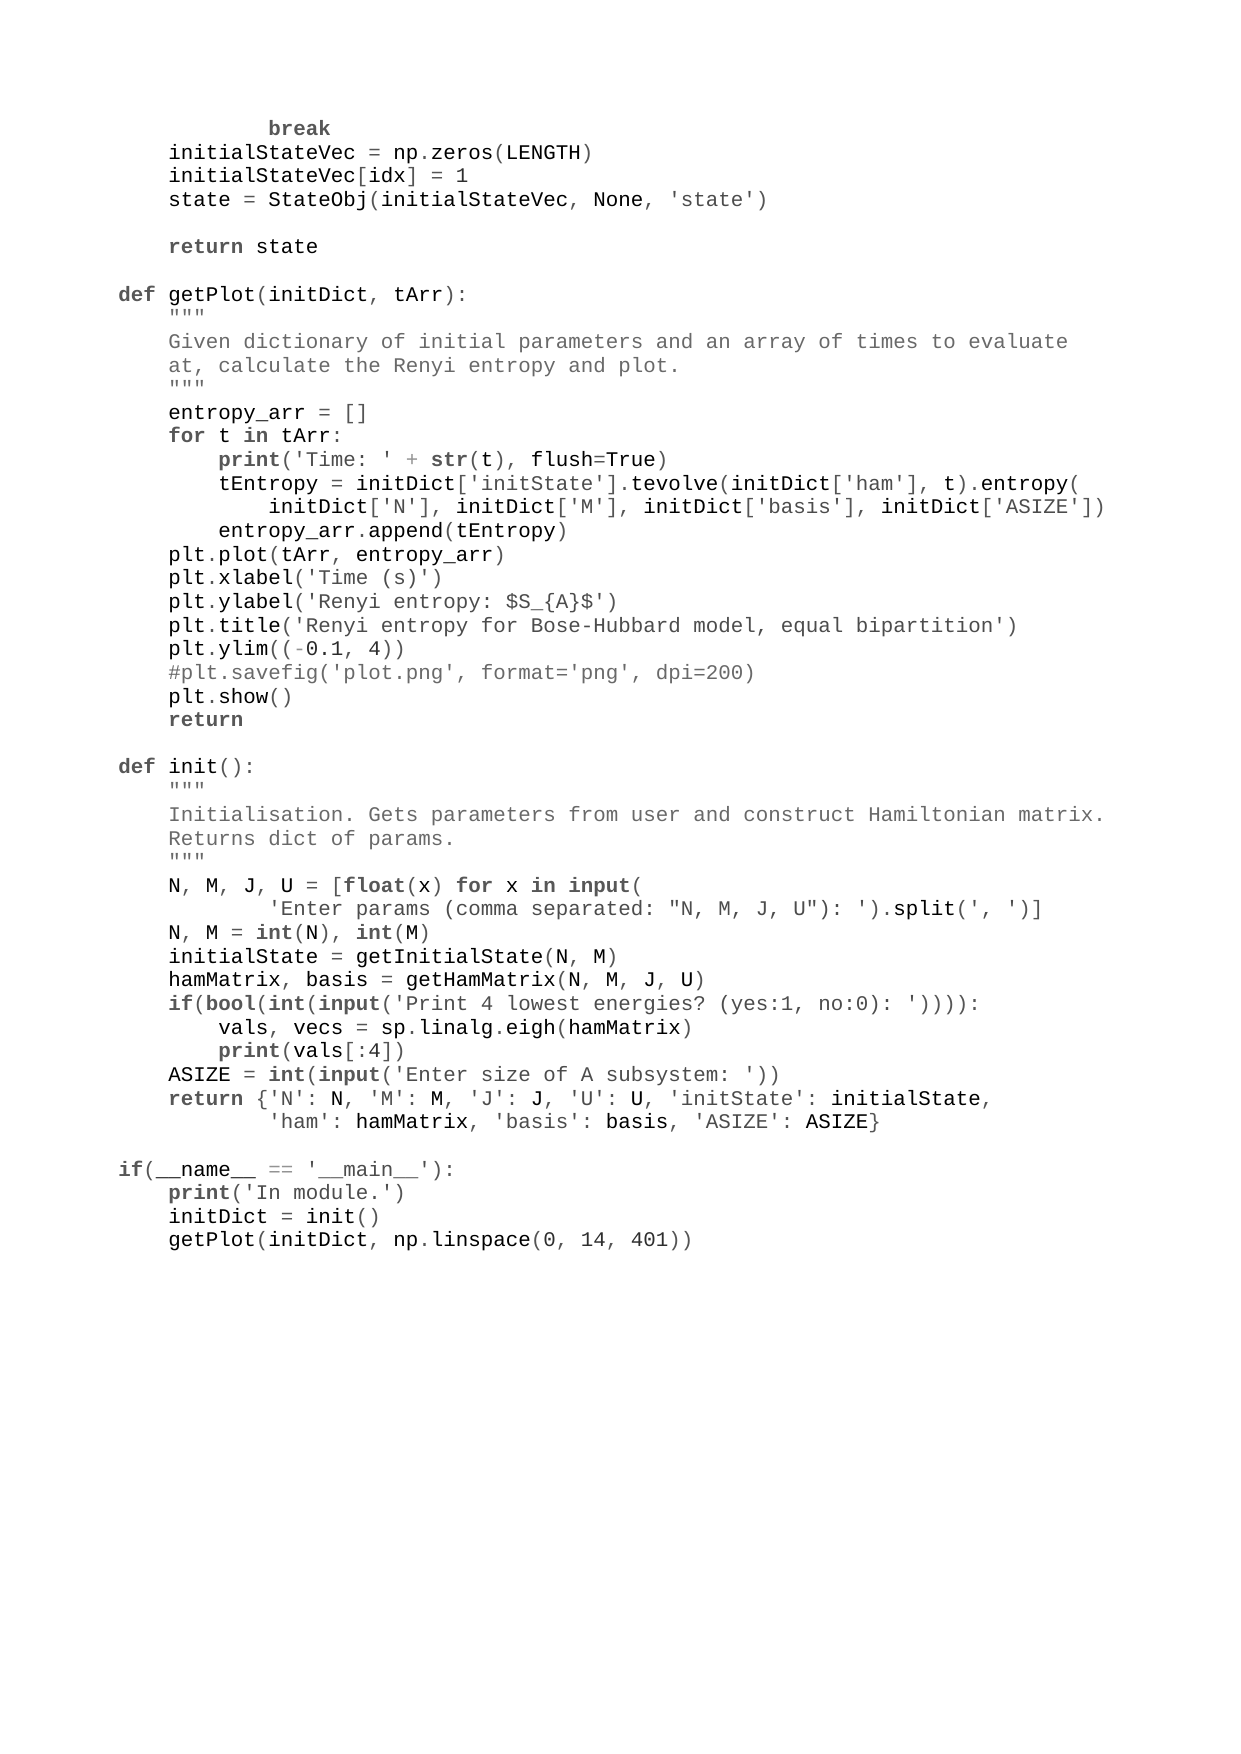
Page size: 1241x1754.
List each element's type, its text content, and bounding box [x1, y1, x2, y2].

text tEntropy = initDict['initState'].tevolve(initDict['ham'], t).entropy( [118, 473, 1122, 496]
text plt.ylabel('Renyi entropy: $S_{A}$') [118, 591, 1122, 615]
text at, calculate the Renyi entropy and plot. [118, 354, 1122, 378]
text initialState = getInitialState(N, M) [118, 946, 1122, 969]
text vals, vecs = sp.linalg.eigh(hamMatrix) [118, 1017, 1122, 1040]
text plt.show() [118, 686, 1122, 709]
text N, M = int(N), int(M) [118, 922, 1122, 946]
text for t in tArr: [118, 426, 1122, 449]
text """ [118, 851, 1122, 875]
text """ [118, 378, 1122, 402]
text ASIZE = int(input('Enter size of A subsystem: ')) [118, 1064, 1122, 1088]
text 'Enter params (comma separated: "N, M, J, U"): ').split(', ')] [118, 898, 1122, 922]
text plt.plot(tArr, entropy_arr) [118, 544, 1122, 567]
text print('Time: ' + str(t), flush=True) [118, 449, 1122, 473]
text initialStateVec[idx] = 1 [118, 165, 1122, 189]
text initDict['N'], initDict['M'], initDict['basis'], initDict['ASIZE']) [118, 496, 1122, 520]
text def init(): [118, 757, 1122, 780]
text plt.title('Renyi entropy for Bose-Hubbard model, equal bipartition') [118, 615, 1122, 638]
text initialStateVec = np.zeros(LENGTH) [118, 142, 1122, 165]
text print(vals[:4]) [118, 1040, 1122, 1064]
text return state [118, 236, 1122, 260]
text plt.xlabel('Time (s)') [118, 567, 1122, 591]
text Given dictionary of initial parameters and an array of times to evaluate [118, 331, 1122, 354]
text def getPlot(initDict, tArr): [118, 284, 1122, 307]
text 'ham': hamMatrix, 'basis': basis, 'ASIZE': ASIZE} [118, 1111, 1122, 1135]
text """ [118, 307, 1122, 331]
text entropy_arr.append(tEntropy) [118, 520, 1122, 544]
text state = StateObj(initialStateVec, None, 'state') [118, 189, 1122, 213]
text plt.ylim((-0.1, 4)) [118, 638, 1122, 662]
text Returns dict of params. [118, 827, 1122, 851]
text hamMatrix, basis = getHamMatrix(N, M, J, U) [118, 969, 1122, 993]
text entropy_arr = [] [118, 402, 1122, 426]
text return {'N': N, 'M': M, 'J': J, 'U': U, 'initState': initialState, [118, 1088, 1122, 1111]
text break [118, 118, 1122, 142]
text Initialisation. Gets parameters from user and construct Hamiltonian matrix. [118, 804, 1122, 827]
text if(__name__ == '__main__'): [118, 1158, 1122, 1182]
text getPlot(initDict, np.linspace(0, 14, 401)) [118, 1229, 1122, 1253]
text if(bool(int(input('Print 4 lowest energies? (yes:1, no:0): ')))): [118, 993, 1122, 1017]
text return [118, 709, 1122, 733]
text """ [118, 780, 1122, 804]
text N, M, J, U = [float(x) for x in input( [118, 875, 1122, 898]
text initDict = init() [118, 1206, 1122, 1229]
text print('In module.') [118, 1182, 1122, 1206]
text #plt.savefig('plot.png', format='png', dpi=200) [118, 662, 1122, 686]
